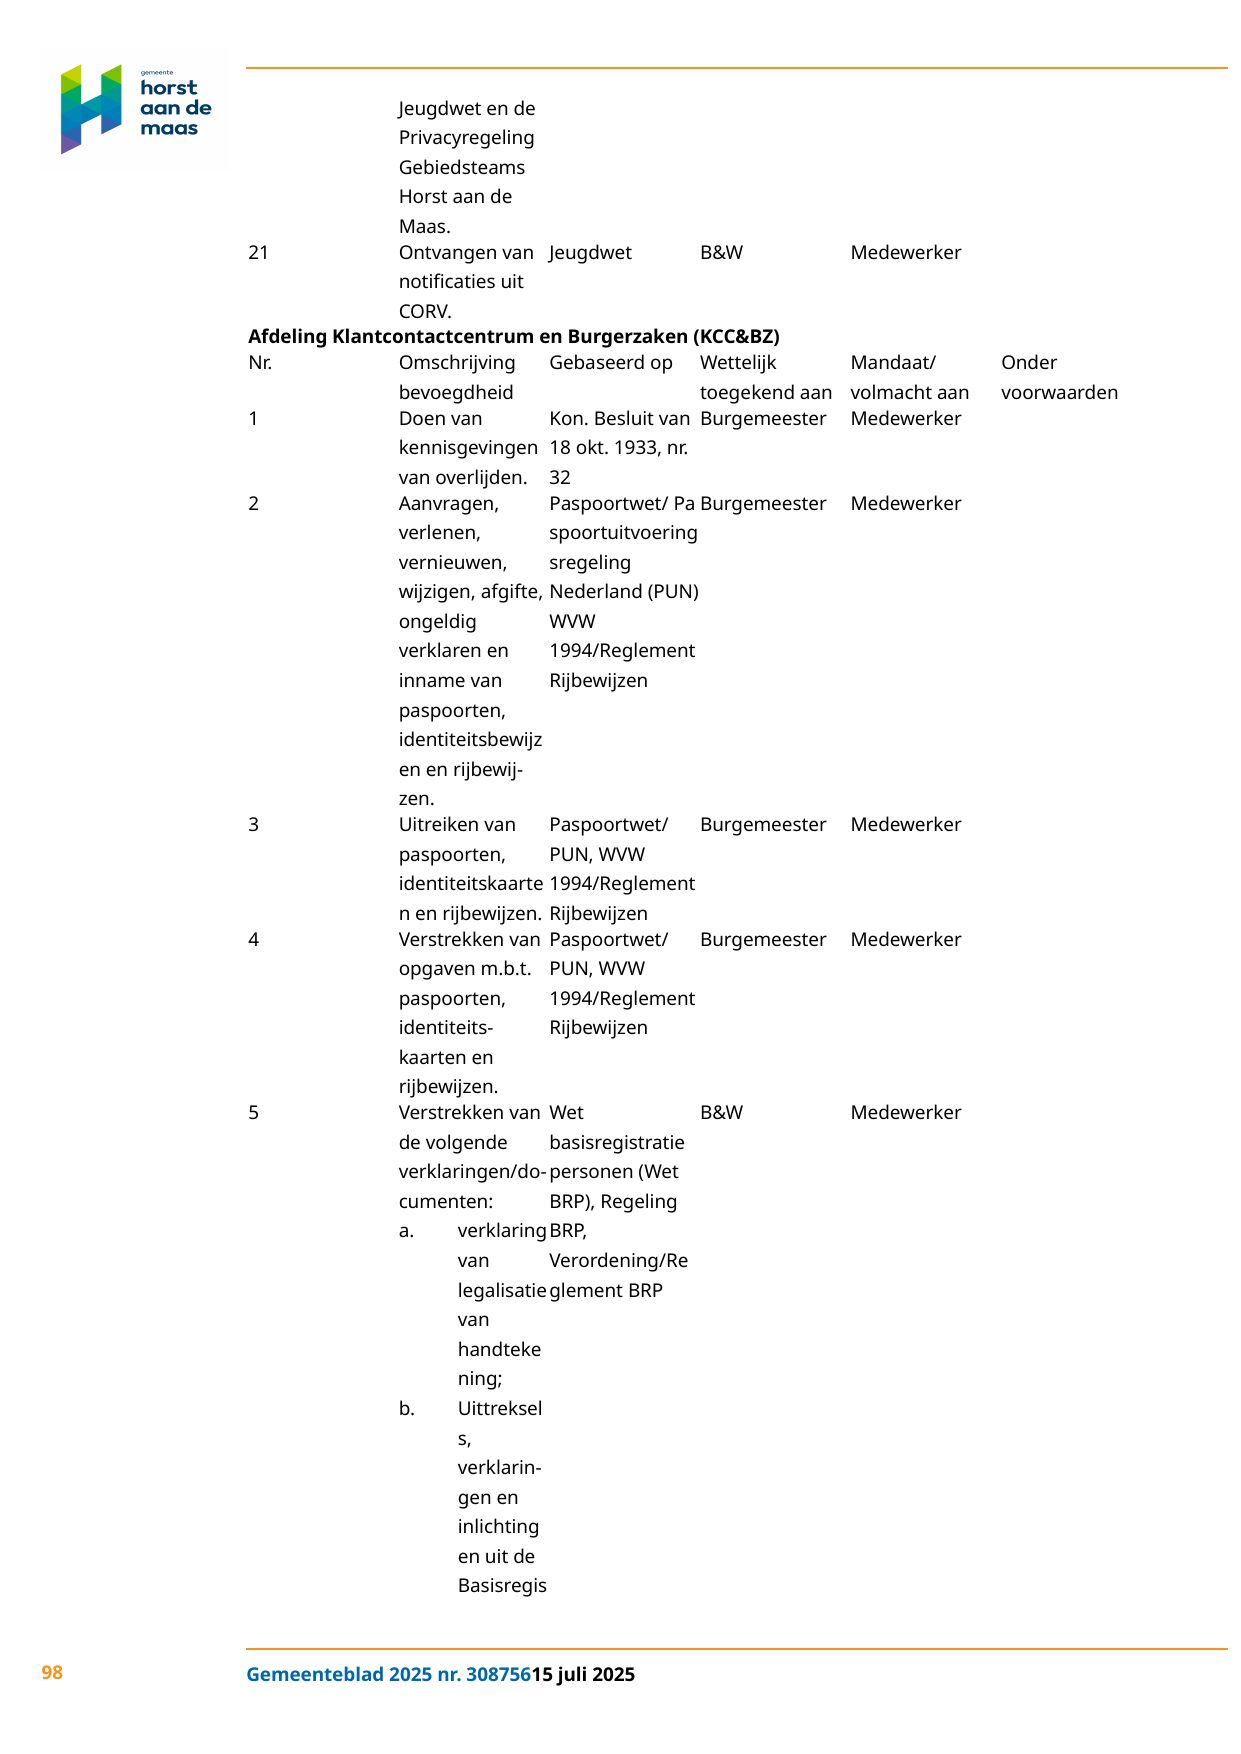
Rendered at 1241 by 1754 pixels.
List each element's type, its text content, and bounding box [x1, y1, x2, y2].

table_cell Verstrekken van opgaven m.b.t. paspoorten, identiteits­kaarten en rijbewijzen. [399, 926, 549, 1099]
table_cell [1001, 239, 1152, 324]
table_cell Jeugdwet [549, 239, 700, 324]
table_cell Medewerker [850, 239, 1001, 324]
table_cell Burgemeester [700, 405, 850, 490]
table_cell Paspoortwet/PUN, WVW 1994/Reglement Rijbewijzen [549, 811, 700, 926]
table_cell Medewerker [850, 405, 1001, 490]
table_cell 3 [248, 811, 398, 926]
table_cell Aanvragen, verlenen, vernieuwen, wijzigen, afgifte, ongeldig verklaren en inname van paspoorten, identiteitsbewijzen en rijbewij­zen. [399, 490, 549, 811]
table_cell Jeugdwet en de Privacyregeling Gebiedsteams Horst aan de Maas. [399, 95, 549, 239]
table_cell Medewerker [850, 490, 1001, 811]
picture [41, 47, 231, 172]
table_cell Burgemeester [700, 926, 850, 1099]
table_cell 2 [248, 490, 398, 811]
table_cell [1001, 926, 1152, 1099]
table_cell Burgemeester [700, 490, 850, 811]
table_cell Paspoortwet/PUN, WVW 1994/Reglement Rijbewijzen [549, 926, 700, 1099]
table_cell 21 [248, 239, 398, 324]
table_cell [549, 95, 700, 239]
table_cell [1001, 490, 1152, 811]
table_cell Afdeling Klantcontactcentrum en Burgerzaken (KCC&BZ) [248, 324, 1152, 349]
table_cell Medewerker [850, 1099, 1001, 1598]
table_cell Onder voorwaarden [1001, 350, 1152, 405]
table_cell Paspoortwet/ Paspoortuitvoeringsregeling Nederland (PUN) WVW 1994/Reglement Rijbewijzen [549, 490, 700, 811]
table_cell [1001, 405, 1152, 490]
table_cell Wettelijk toege­kend aan [700, 350, 850, 405]
table_cell Omschrijving bevoegdheid [399, 350, 549, 405]
table_cell Kon. Besluit van 18 okt. 1933, nr. 32 [549, 405, 700, 490]
table_cell B&W [700, 1099, 850, 1598]
table_cell Uitreiken van paspoorten, identiteitskaarten en rijbewijzen. [399, 811, 549, 926]
table_cell [1001, 1099, 1152, 1598]
table_cell Mandaat/volmacht aan [850, 350, 1001, 405]
table_cell Medewerker [850, 926, 1001, 1099]
table_cell [248, 95, 398, 239]
table_cell 1 [248, 405, 398, 490]
table_cell Medewerker [850, 811, 1001, 926]
table_cell 5 [248, 1099, 398, 1598]
table_cell Ontvangen van notificaties uit CORV. [399, 239, 549, 324]
table_cell Doen van kennisgevingen van overlijden. [399, 405, 549, 490]
table_cell [850, 95, 1001, 239]
table_cell Geba­seerd op [549, 350, 700, 405]
table_cell [1001, 95, 1152, 239]
table_cell Burgemeester [700, 811, 850, 926]
table_cell [1001, 811, 1152, 926]
table_cell B&W [700, 239, 850, 324]
table_cell 4 [248, 926, 398, 1099]
table_cell Nr. [248, 350, 398, 405]
table_cell Verstrekken van de volgende verklarin­gen/do­cumenten: verklaring van legalisa­tie van handtekening; Uittreksels, verklarin­gen en inlichtingen uit de Basisregis [399, 1099, 549, 1598]
table_cell [700, 95, 850, 239]
table_cell Wet basisregistratie personen (Wet BRP), Regeling BRP, Verordening/Reglement BRP [549, 1099, 700, 1598]
